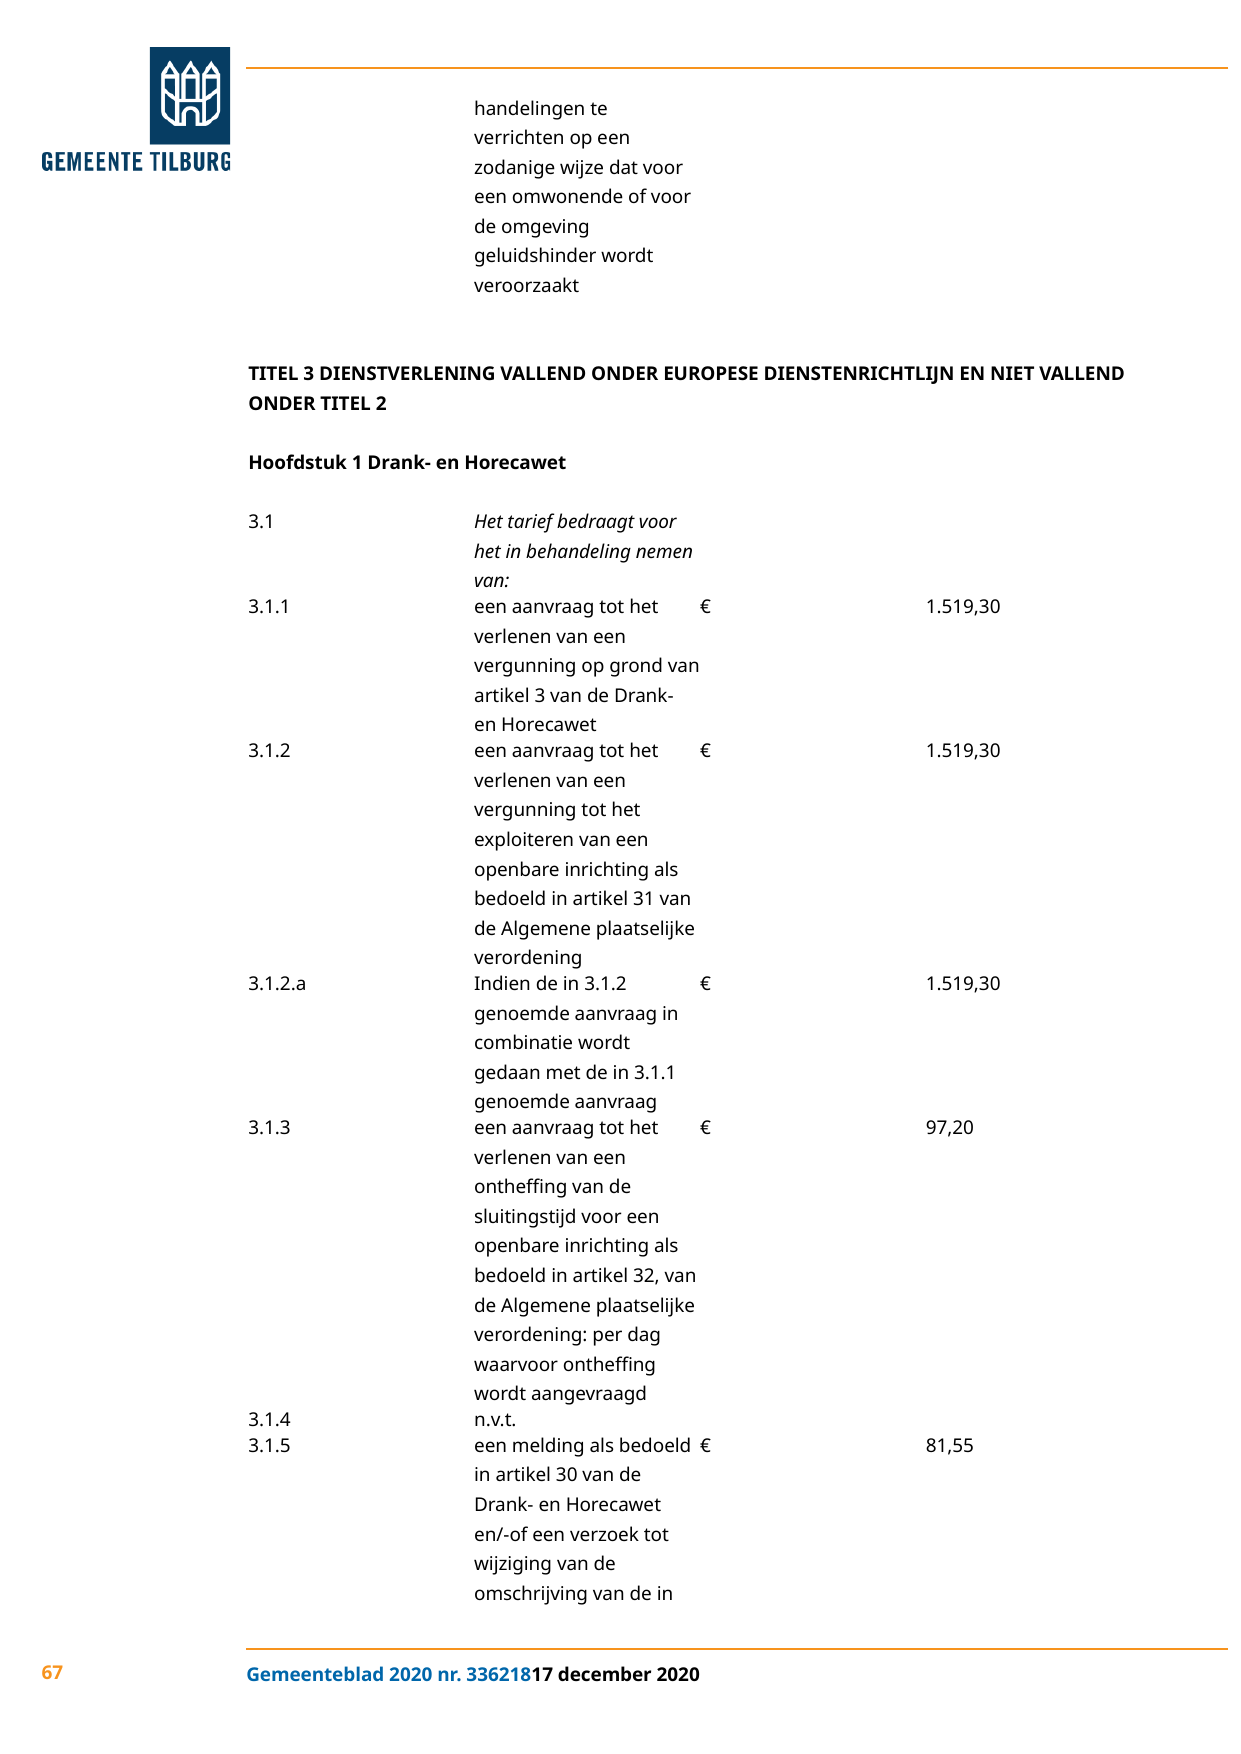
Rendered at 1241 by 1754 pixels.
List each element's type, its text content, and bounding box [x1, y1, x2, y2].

table_cell 3.1.1 [248, 593, 474, 737]
table_cell n.v.t. [474, 1406, 700, 1432]
table_cell € [700, 738, 926, 970]
table_cell € [700, 593, 926, 737]
table_cell een aanvraag tot het verlenen van een vergunning op grond van artikel 3 van de Drank- en Horecawet [474, 593, 700, 737]
table_cell 3.1.2.a [248, 970, 474, 1114]
table_header Het tarief bedraagt voor het in behandeling nemen van: [474, 509, 700, 593]
text TITEL 3 DIENSTVERLENING VALLEND ONDER EUROPESE DIENSTENRICHTLIJN EN NIET VALLEND ONDER TITEL 2 [248, 360, 1152, 416]
table_cell 3.1.2 [248, 738, 474, 970]
table_cell 3.1.3 [248, 1114, 474, 1406]
table_header [700, 509, 926, 593]
table_cell [926, 1406, 1152, 1432]
table_cell 3.1.4 [248, 1406, 474, 1432]
table_cell een melding als bedoeld in artikel 30 van de Drank- en Horecawet en/-of een verzoek tot wijziging van de omschrijving van de in [474, 1432, 700, 1606]
table_cell Indien de in 3.1.2 genoemde aanvraag in combinatie wordt gedaan met de in 3.1.1 genoemde aanvraag [474, 970, 700, 1114]
text Hoofdstuk 1 Drank- en Horecawet [248, 449, 1152, 475]
table_cell 3.1.5 [248, 1432, 474, 1606]
table_cell 1.519,30 [926, 593, 1152, 737]
table_cell 1.519,30 [926, 970, 1152, 1114]
table_cell [700, 95, 926, 298]
picture [41, 47, 231, 172]
table_cell € [700, 1432, 926, 1606]
table_header [926, 509, 1152, 593]
table_cell [926, 95, 1152, 298]
table_cell [700, 1406, 926, 1432]
table_cell 97,20 [926, 1114, 1152, 1406]
table_cell [248, 95, 474, 298]
table_cell een aanvraag tot het verlenen van een vergunning tot het exploiteren van een openbare inrichting als bedoeld in artikel 31 van de Algemene plaatselijke verordening [474, 738, 700, 970]
table_cell 81,55 [926, 1432, 1152, 1606]
table_cell 1.519,30 [926, 738, 1152, 970]
table_cell een aanvraag tot het verlenen van een ontheffing van de sluitingstijd voor een openbare inrichting als bedoeld in artikel 32, van de Algemene plaatselijke verordening: per dag waarvoor ontheffing wordt aangevraagd [474, 1114, 700, 1406]
table_cell handelingen te verrichten op een zodanige wijze dat voor een omwonende of voor de omgeving geluidshinder wordt veroorzaakt [474, 95, 700, 298]
table_cell € [700, 970, 926, 1114]
table_cell € [700, 1114, 926, 1406]
table_header 3.1 [248, 509, 474, 593]
